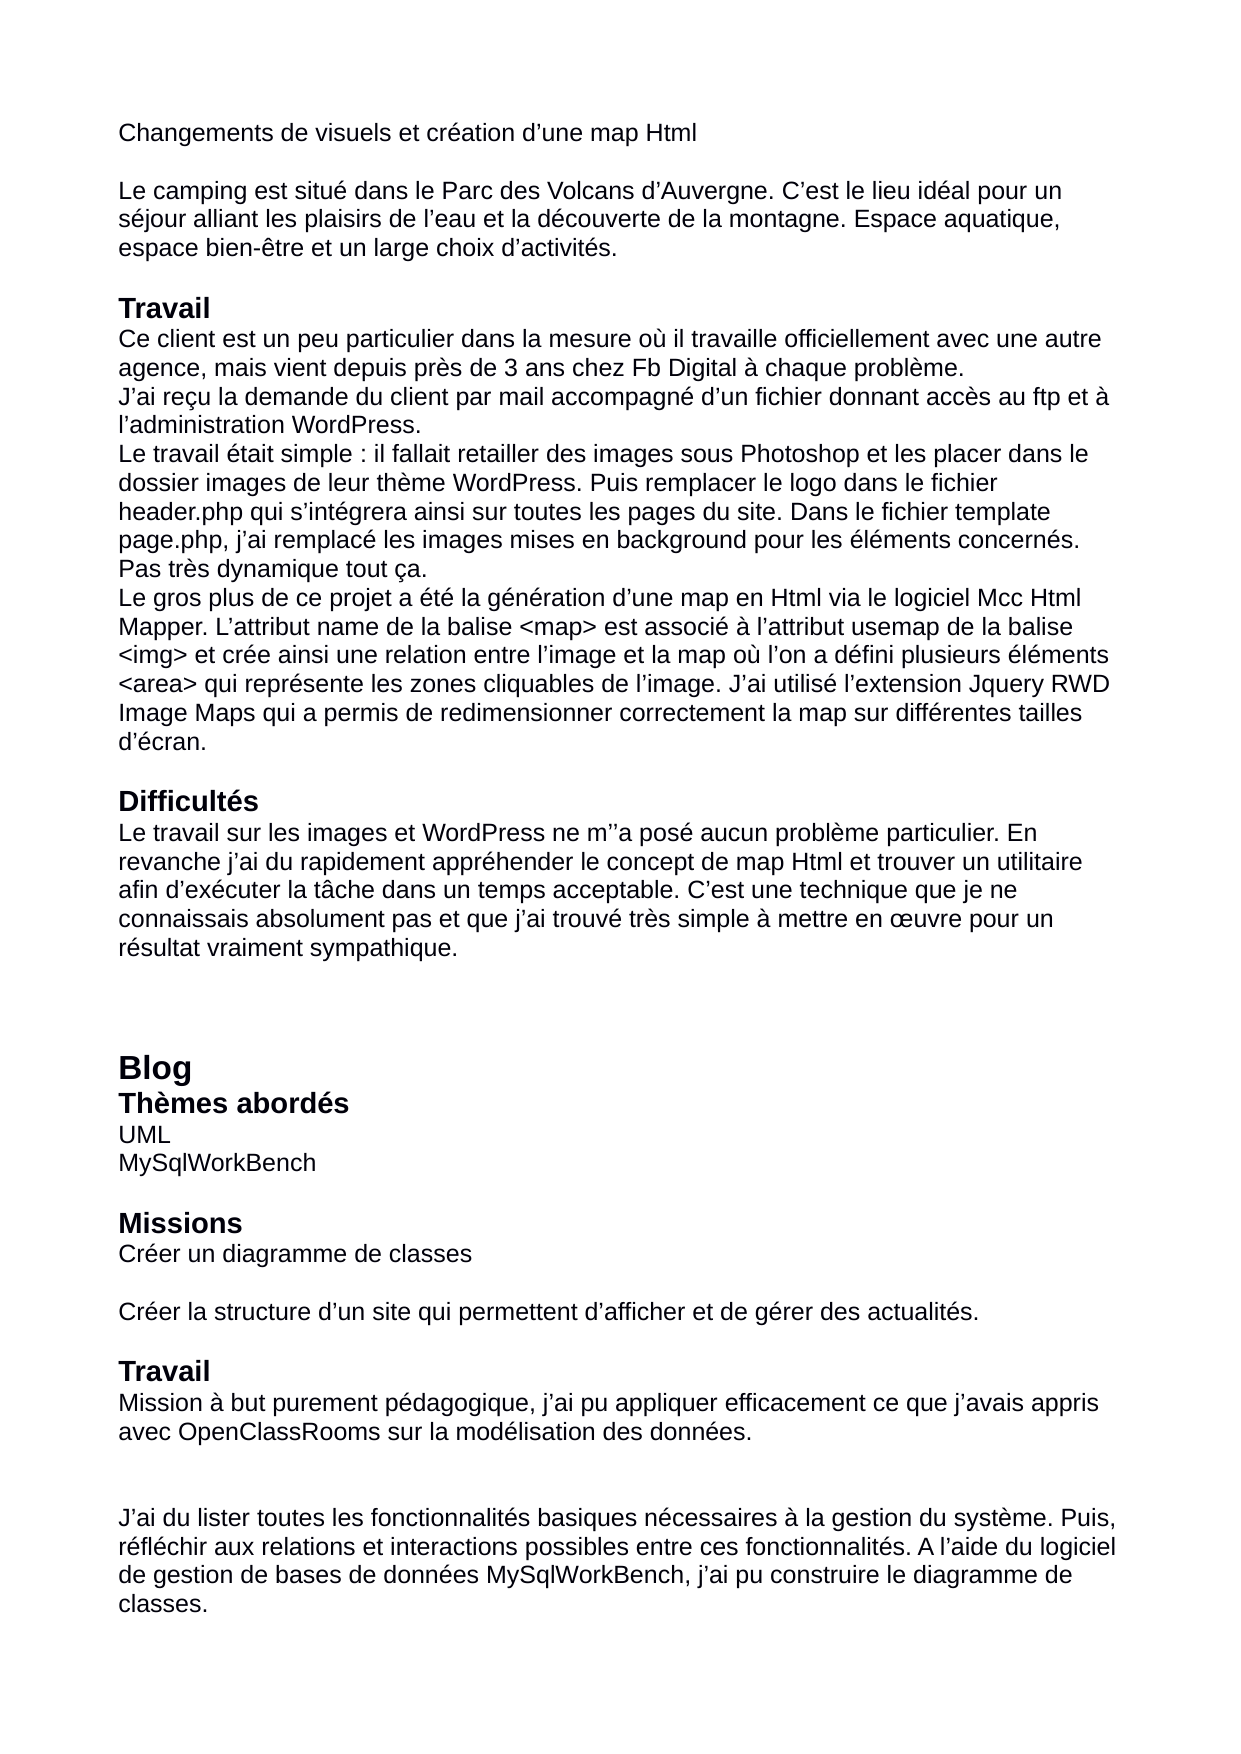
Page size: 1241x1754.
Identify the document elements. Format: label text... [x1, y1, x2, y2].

text Ce client est un peu particulier dans la mesure où il travaille officiellement avec une autre agence, mais vient depuis près de 3 ans chez Fb Digital à chaque problème. [118, 324, 1122, 382]
text J’ai du lister toutes les fonctionnalités basiques nécessaires à la gestion du système. Puis, réfléchir aux relations et interactions possibles entre ces fonctionnalités. A l’aide du logiciel de gestion de bases de données MySqlWorkBench, j’ai pu construire le diagramme de classes. [118, 1503, 1122, 1618]
text Travail [118, 291, 1122, 324]
text MySqlWorkBench [118, 1148, 1122, 1177]
text Créer la structure d’un site qui permettent d’afficher et de gérer des actualités. [118, 1297, 1122, 1326]
text Changements de visuels et création d’une map Html [118, 118, 1122, 147]
text Créer un diagramme de classes [118, 1239, 1122, 1268]
text Le gros plus de ce projet a été la génération d’une map en Html via le logiciel Mcc Html Mapper. L’attribut name de la balise <map> est associé à l’attribut usemap de la balise <img> et crée ainsi une relation entre l’image et la map où l’on a défini plusieurs éléments <area> qui représente les zones cliquables de l’image. J’ai utilisé l’extension Jquery RWD Image Maps qui a permis de redimensionner correctement la map sur différentes tailles d’écran. [118, 583, 1122, 755]
text Le camping est situé dans le Parc des Volcans d’Auvergne. C’est le lieu idéal pour un séjour alliant les plaisirs de l’eau et la découverte de la montagne. Espace aquatique, espace bien-être et un large choix d’activités. [118, 176, 1122, 262]
text Missions [118, 1206, 1122, 1239]
text Travail [118, 1354, 1122, 1388]
text Blog [118, 1048, 1122, 1086]
text Mission à but purement pédagogique, j’ai pu appliquer efficacement ce que j’avais appris avec OpenClassRooms sur la modélisation des données. [118, 1388, 1122, 1446]
text Le travail était simple : il fallait retailler des images sous Photoshop et les placer dans le dossier images de leur thème WordPress. Puis remplacer le logo dans le fichier header.php qui s’intégrera ainsi sur toutes les pages du site. Dans le fichier template page.php, j’ai remplacé les images mises en background pour les éléments concernés. Pas très dynamique tout ça. [118, 439, 1122, 583]
text J’ai reçu la demande du client par mail accompagné d’un fichier donnant accès au ftp et à l’administration WordPress. [118, 382, 1122, 439]
text UML [118, 1120, 1122, 1148]
text Le travail sur les images et WordPress ne m’’a posé aucun problème particulier. En revanche j’ai du rapidement appréhender le concept de map Html et trouver un utilitaire afin d’exécuter la tâche dans un temps acceptable. C’est une technique que je ne connaissais absolument pas et que j’ai trouvé très simple à mettre en œuvre pour un résultat vraiment sympathique. [118, 818, 1122, 961]
text Thèmes abordés [118, 1086, 1122, 1120]
text Difficultés [118, 784, 1122, 818]
